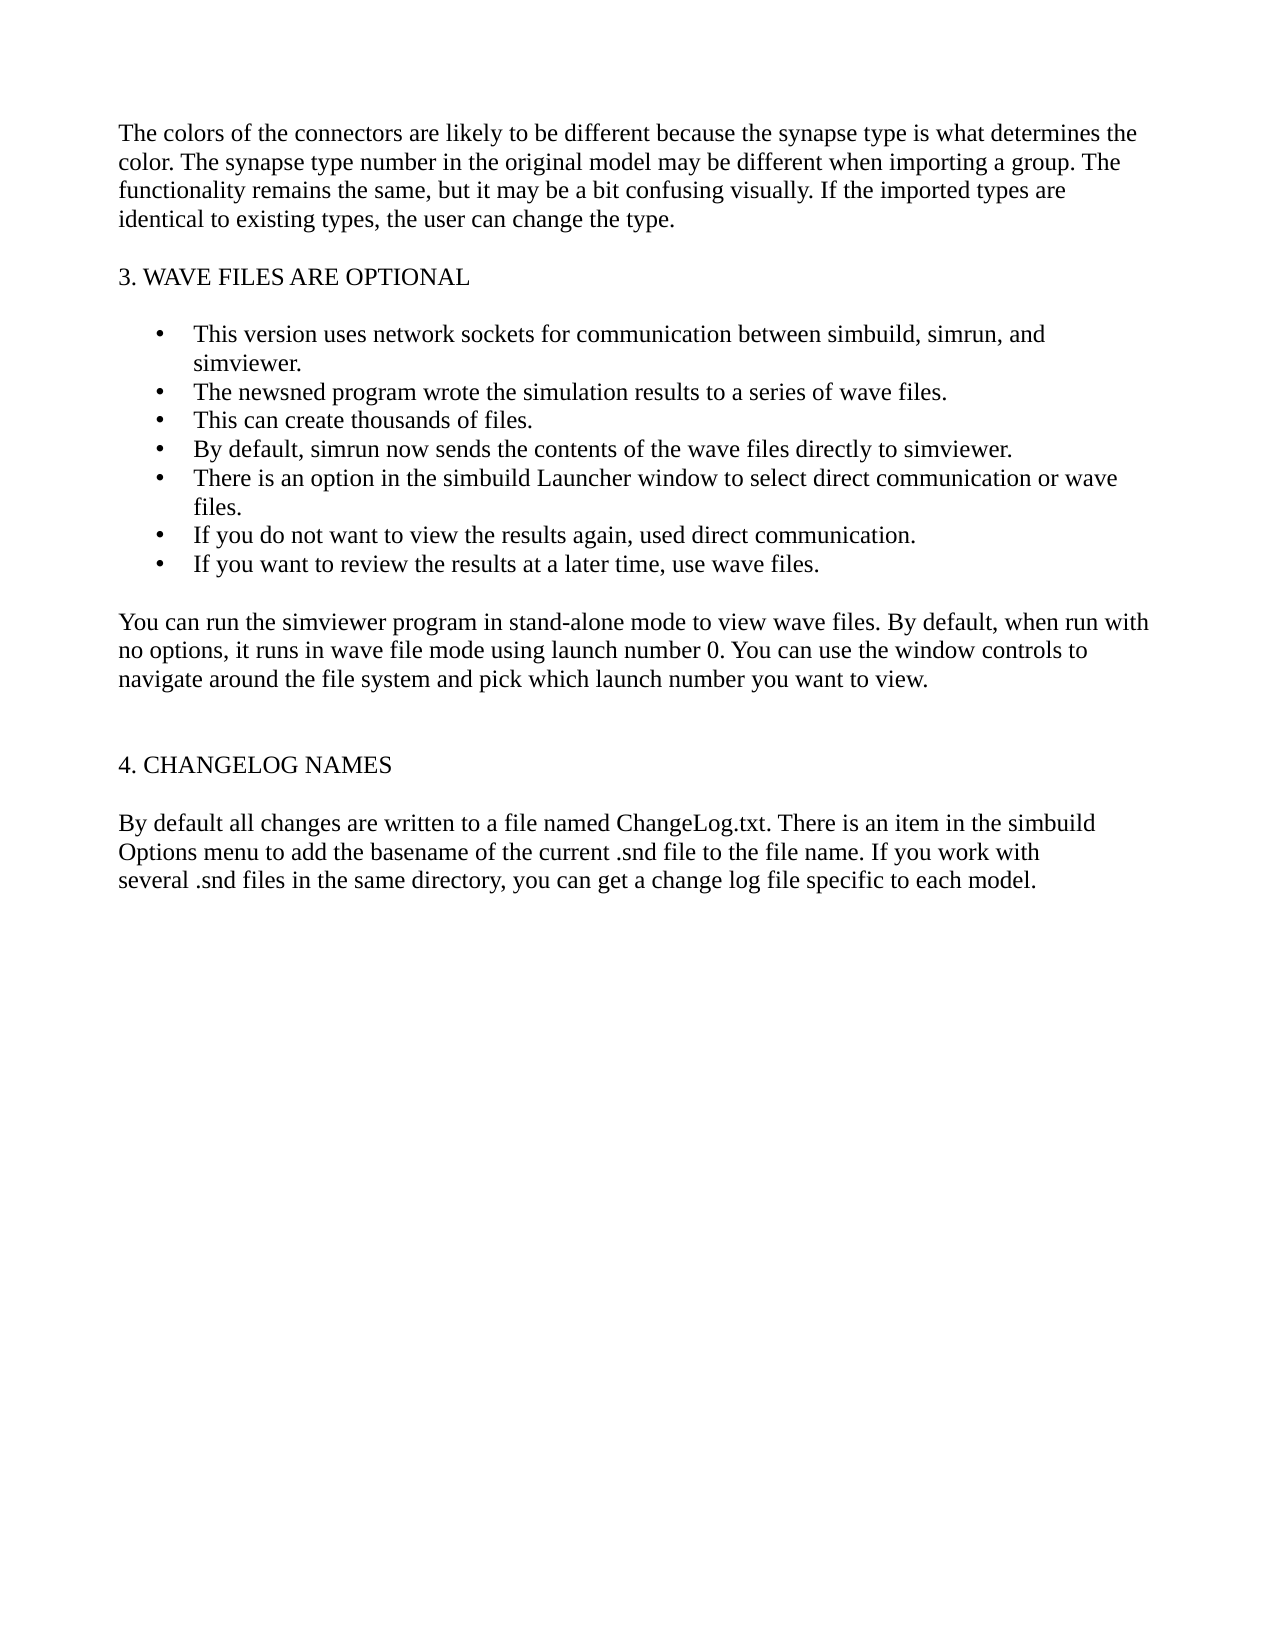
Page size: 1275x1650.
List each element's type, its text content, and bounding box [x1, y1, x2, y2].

list This version uses network sockets for communication between simbuild, simrun, and simviewer. [156, 319, 1157, 377]
list There is an option in the simbuild Launcher window to select direct communication or wave files. [156, 463, 1157, 521]
text The colors of the connectors are likely to be different because the synapse type is what determines the color. The synapse type number in the original model may be different when importing a group. The functionality remains the same, but it may be a bit confusing visually. If the imported types are identical to existing types, the user can change the type. [118, 118, 1157, 233]
text 3. WAVE FILES ARE OPTIONAL [118, 262, 1157, 291]
text By default all changes are written to a file named ChangeLog.txt. There is an item in the simbuild Options menu to add the basename of the current .snd file to the file name. If you work with several .snd files in the same directory, you can get a change log file specific to each model. [118, 808, 1157, 894]
text You can run the simviewer program in stand-alone mode to view wave files. By default, when run with no options, it runs in wave file mode using launch number 0. You can use the window controls to navigate around the file system and pick which launch number you want to view. [118, 607, 1157, 693]
text 4. CHANGELOG NAMES [118, 751, 1157, 779]
list This can create thousands of files. [156, 406, 1157, 434]
list If you do not want to view the results again, used direct communication. [156, 521, 1157, 549]
list The newsned program wrote the simulation results to a series of wave files. [156, 377, 1157, 406]
list By default, simrun now sends the contents of the wave files directly to simviewer. [156, 434, 1157, 463]
list If you want to review the results at a later time, use wave files. [156, 549, 1157, 578]
